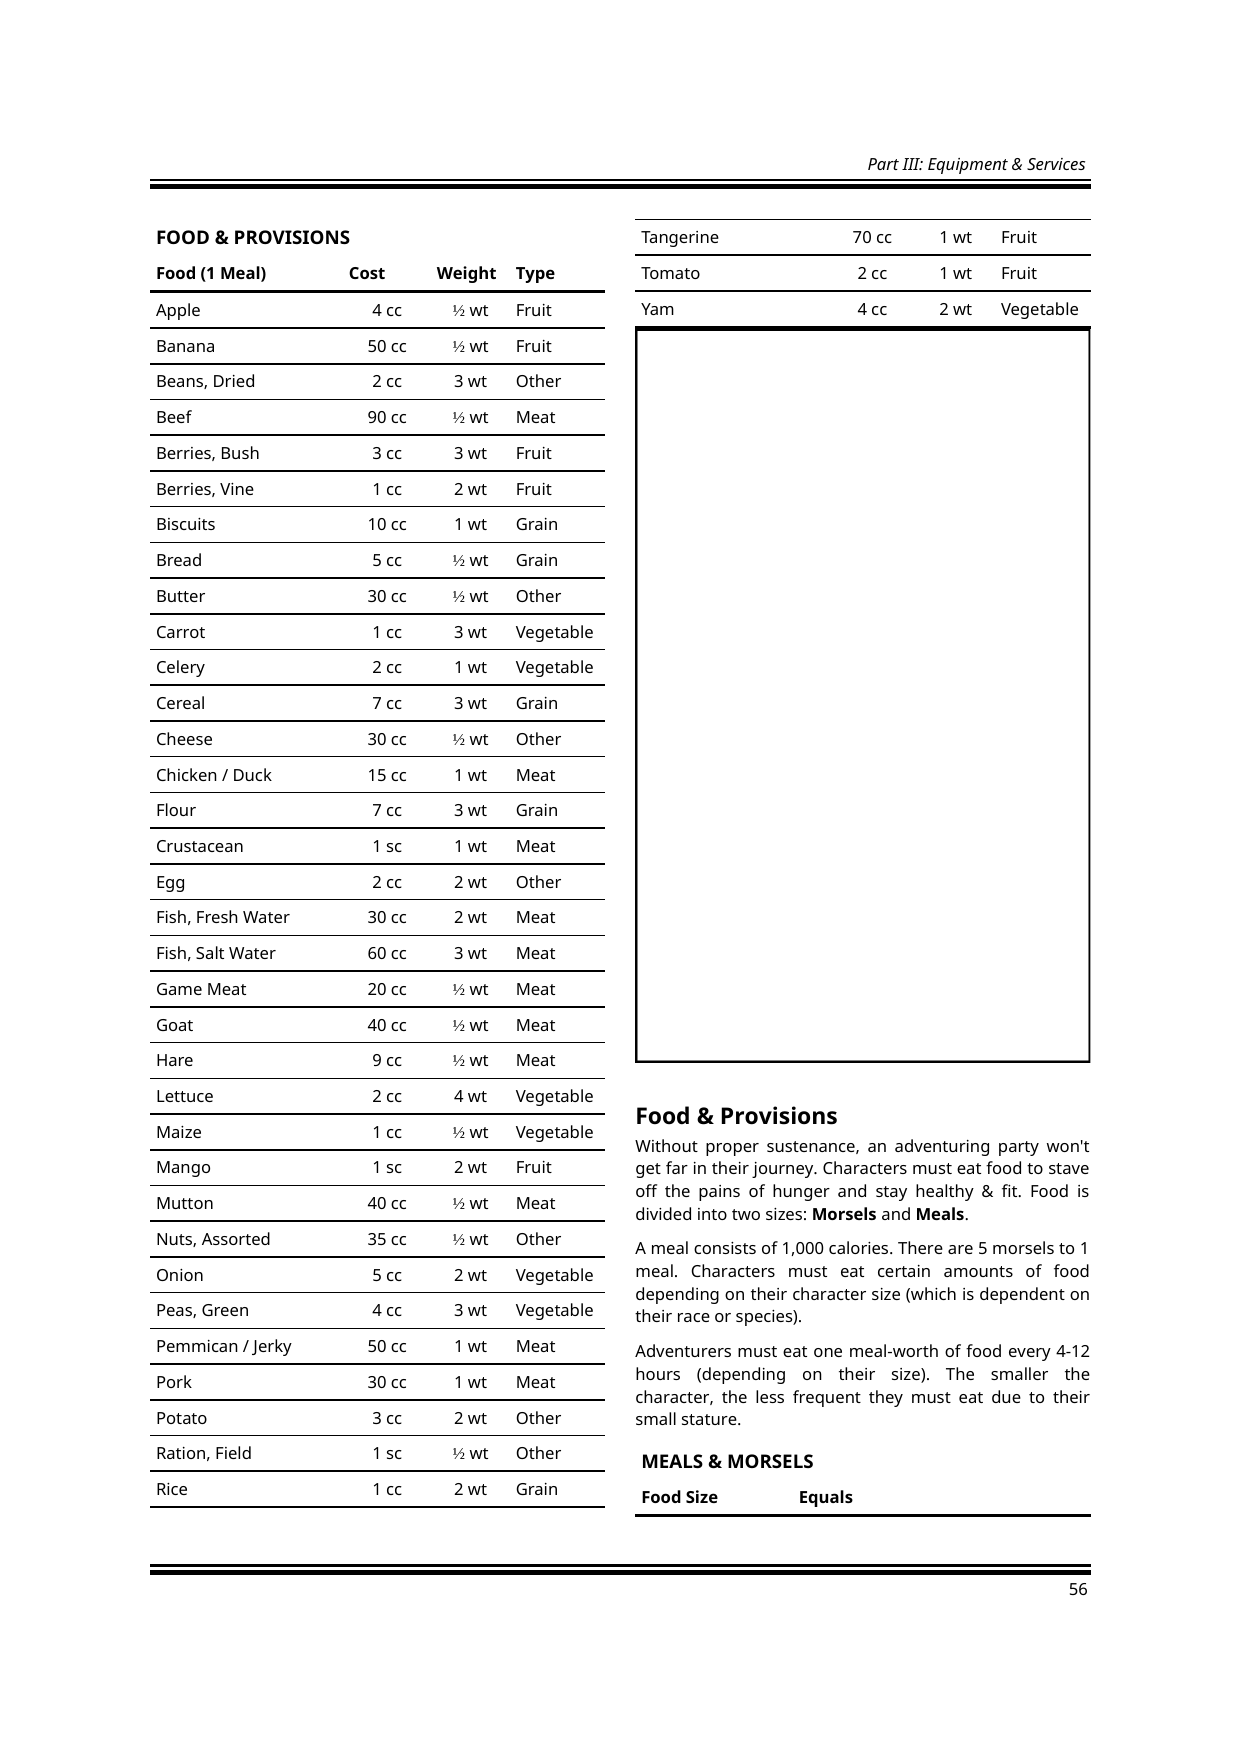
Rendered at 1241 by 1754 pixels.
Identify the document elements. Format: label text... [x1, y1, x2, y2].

table_cell 5 cc [343, 543, 431, 577]
table_cell 1 wt [431, 829, 510, 863]
table_cell Mutton [150, 1186, 343, 1220]
table_cell 1 wt [916, 220, 995, 254]
table_cell Meat [510, 1186, 605, 1220]
table_cell 1 wt [431, 1365, 510, 1399]
table_cell 2 wt [431, 1472, 510, 1506]
table_cell Food (1 Meal) [150, 256, 343, 290]
table_cell ½ wt [431, 329, 510, 363]
table_cell Meat [510, 757, 605, 792]
table_cell Meat [510, 972, 605, 1006]
table_cell 2 cc [343, 865, 431, 899]
table_cell ½ wt [431, 293, 510, 327]
table_cell 3 wt [431, 936, 510, 970]
table_cell 50 cc [343, 1329, 431, 1363]
table_cell Crustacean [150, 829, 343, 863]
table_cell 1 wt [916, 256, 995, 290]
table_cell Meat [510, 936, 605, 970]
table_cell 30 cc [343, 900, 431, 934]
table_cell 1 sc [343, 1151, 431, 1184]
table_cell 3 wt [431, 436, 510, 470]
table_cell Biscuits [150, 507, 343, 541]
text Adventurers must eat one meal-worth of food every 4-12 hours (depending on their size). The smaller the character, the less frequent they must eat due to their small stature. [635, 1340, 1091, 1431]
table_cell 2 wt [431, 472, 510, 506]
table_cell ½ wt [431, 1115, 510, 1149]
table_cell Maize [150, 1115, 343, 1149]
table_cell Game Meat [150, 972, 343, 1006]
table_cell 1 cc [343, 615, 431, 649]
table_cell 1 sc [343, 1436, 431, 1470]
table_cell Meat [510, 1043, 605, 1077]
table_cell 15 cc [343, 757, 431, 792]
table_cell Beef [150, 400, 343, 434]
table_cell 1 cc [343, 472, 431, 506]
table_cell Meat [510, 1329, 605, 1363]
text Without proper sustenance, an adventuring party won't get far in their journey. Characters must eat food to stave off the pains of hunger and stay healthy & fit. Food is divided into two sizes: Morsels and Meals. [635, 1134, 1091, 1225]
table_cell 4 wt [431, 1079, 510, 1113]
table_cell 1 cc [343, 1472, 431, 1506]
table_cell Mango [150, 1151, 343, 1184]
table_cell Meat [510, 1008, 605, 1042]
table_cell 30 cc [343, 579, 431, 613]
table_cell Chicken / Duck [150, 757, 343, 792]
table_cell Banana [150, 329, 343, 363]
table_cell Fruit [995, 220, 1091, 254]
table_cell Yam [635, 292, 828, 326]
picture [635, 328, 1091, 1063]
table_cell 90 cc [343, 400, 431, 434]
table_cell 7 cc [343, 686, 431, 720]
table_cell Cereal [150, 686, 343, 720]
table_cell 4 cc [343, 1293, 431, 1327]
table_cell 4 cc [828, 292, 916, 326]
table_cell Vegetable [510, 615, 605, 649]
table_cell Food Size [635, 1480, 766, 1514]
table_cell 1 cc [343, 1115, 431, 1149]
table_cell ½ wt [431, 1008, 510, 1042]
table_cell Other [510, 865, 605, 899]
table_cell Grain [510, 543, 605, 577]
table_cell Peas, Green [150, 1293, 343, 1327]
table_cell Berries, Vine [150, 472, 343, 506]
table_cell Pork [150, 1365, 343, 1399]
table_cell Fruit [510, 472, 605, 506]
table_cell 2 cc [828, 256, 916, 290]
table_cell Ration, Field [150, 1436, 343, 1470]
table_cell 2 cc [343, 650, 431, 684]
table_cell ½ wt [431, 400, 510, 434]
table_cell Tomato [635, 256, 828, 290]
table_cell Celery [150, 650, 343, 684]
table_cell 1 wt [431, 650, 510, 684]
table_cell Apple [150, 293, 343, 327]
table_cell 7 cc [343, 793, 431, 827]
table_cell Goat [150, 1008, 343, 1042]
table_cell 3 cc [343, 1401, 431, 1435]
table_cell 2 wt [431, 865, 510, 899]
table_cell Grain [510, 507, 605, 541]
table_cell Egg [150, 865, 343, 899]
table_cell 30 cc [343, 1365, 431, 1399]
table_cell 5 cc [343, 1258, 431, 1292]
table_cell ½ wt [431, 543, 510, 577]
table_cell Nuts, Assorted [150, 1222, 343, 1256]
table_cell 2 wt [431, 1151, 510, 1184]
table_cell 40 cc [343, 1186, 431, 1220]
table_cell Vegetable [510, 1115, 605, 1149]
table_cell ½ wt [431, 1186, 510, 1220]
table_cell Berries, Bush [150, 436, 343, 470]
table_cell Other [510, 365, 605, 398]
table_cell Other [510, 722, 605, 756]
table_cell Rice [150, 1472, 343, 1506]
table_cell ½ wt [431, 972, 510, 1006]
table_cell Pemmican / Jerky [150, 1329, 343, 1363]
table_cell Flour [150, 793, 343, 827]
table_cell Vegetable [995, 292, 1091, 326]
table_cell Meat [510, 400, 605, 434]
table_cell Fish, Salt Water [150, 936, 343, 970]
table_cell 3 wt [431, 686, 510, 720]
table_cell Beans, Dried [150, 365, 343, 398]
table_cell Tangerine [635, 220, 828, 254]
table_cell Lettuce [150, 1079, 343, 1113]
table_cell 2 wt [431, 1401, 510, 1435]
table_cell Other [510, 1222, 605, 1256]
table_cell Fruit [510, 436, 605, 470]
table_cell 3 wt [431, 793, 510, 827]
table_cell 2 cc [343, 365, 431, 398]
table_cell 70 cc [828, 220, 916, 254]
table_cell Fish, Fresh Water [150, 900, 343, 934]
table_cell Fruit [510, 329, 605, 363]
table_cell Carrot [150, 615, 343, 649]
table_cell 3 wt [431, 615, 510, 649]
table_cell [766, 1480, 793, 1514]
table_cell 30 cc [343, 722, 431, 756]
table_cell 2 cc [343, 1079, 431, 1113]
table_cell Vegetable [510, 1079, 605, 1113]
table_cell Other [510, 579, 605, 613]
table_cell 2 wt [431, 1258, 510, 1292]
table_cell Potato [150, 1401, 343, 1435]
table_cell Grain [510, 686, 605, 720]
table_header Food & Provisions [150, 219, 605, 256]
table_cell ½ wt [431, 579, 510, 613]
table_cell 2 wt [431, 900, 510, 934]
table_cell Other [510, 1401, 605, 1435]
table_cell Type [510, 256, 605, 290]
table_header Meals & Morsels [635, 1443, 1091, 1479]
table_cell 3 wt [431, 365, 510, 398]
table_cell 60 cc [343, 936, 431, 970]
table_cell 2 wt [916, 292, 995, 326]
table_cell Weight [431, 256, 510, 290]
table_cell Grain [510, 1472, 605, 1506]
table_cell Hare [150, 1043, 343, 1077]
table_cell 9 cc [343, 1043, 431, 1077]
table_cell Butter [150, 579, 343, 613]
table_cell Meat [510, 1365, 605, 1399]
table_cell 3 cc [343, 436, 431, 470]
text Food & Provisions [635, 1100, 1091, 1131]
table_cell Equals [793, 1480, 1091, 1514]
table_cell 20 cc [343, 972, 431, 1006]
table_cell Cheese [150, 722, 343, 756]
table_cell 40 cc [343, 1008, 431, 1042]
table_cell 4 cc [343, 293, 431, 327]
table_cell ½ wt [431, 1222, 510, 1256]
table_cell Fruit [510, 1151, 605, 1184]
table_cell Cost [343, 256, 431, 290]
table_cell Bread [150, 543, 343, 577]
table_cell 50 cc [343, 329, 431, 363]
table_cell 1 sc [343, 829, 431, 863]
table_cell ½ wt [431, 1043, 510, 1077]
table_cell 1 wt [431, 507, 510, 541]
table_cell Meat [510, 829, 605, 863]
table_cell Vegetable [510, 650, 605, 684]
table_cell Other [510, 1436, 605, 1470]
table_cell Vegetable [510, 1258, 605, 1292]
table_cell 10 cc [343, 507, 431, 541]
table_cell 35 cc [343, 1222, 431, 1256]
table_cell Grain [510, 793, 605, 827]
text A meal consists of 1,000 calories. There are 5 morsels to 1 meal. Characters must eat certain amounts of food depending on their character size (which is dependent on their race or species). [635, 1237, 1091, 1328]
table_cell ½ wt [431, 1436, 510, 1470]
table_cell Fruit [510, 293, 605, 327]
table_cell 3 wt [431, 1293, 510, 1327]
table_cell Meat [510, 900, 605, 934]
table_cell ½ wt [431, 722, 510, 756]
table_cell 1 wt [431, 1329, 510, 1363]
table_cell Vegetable [510, 1293, 605, 1327]
table_cell Fruit [995, 256, 1091, 290]
table_cell 1 wt [431, 757, 510, 792]
table_cell Onion [150, 1258, 343, 1292]
